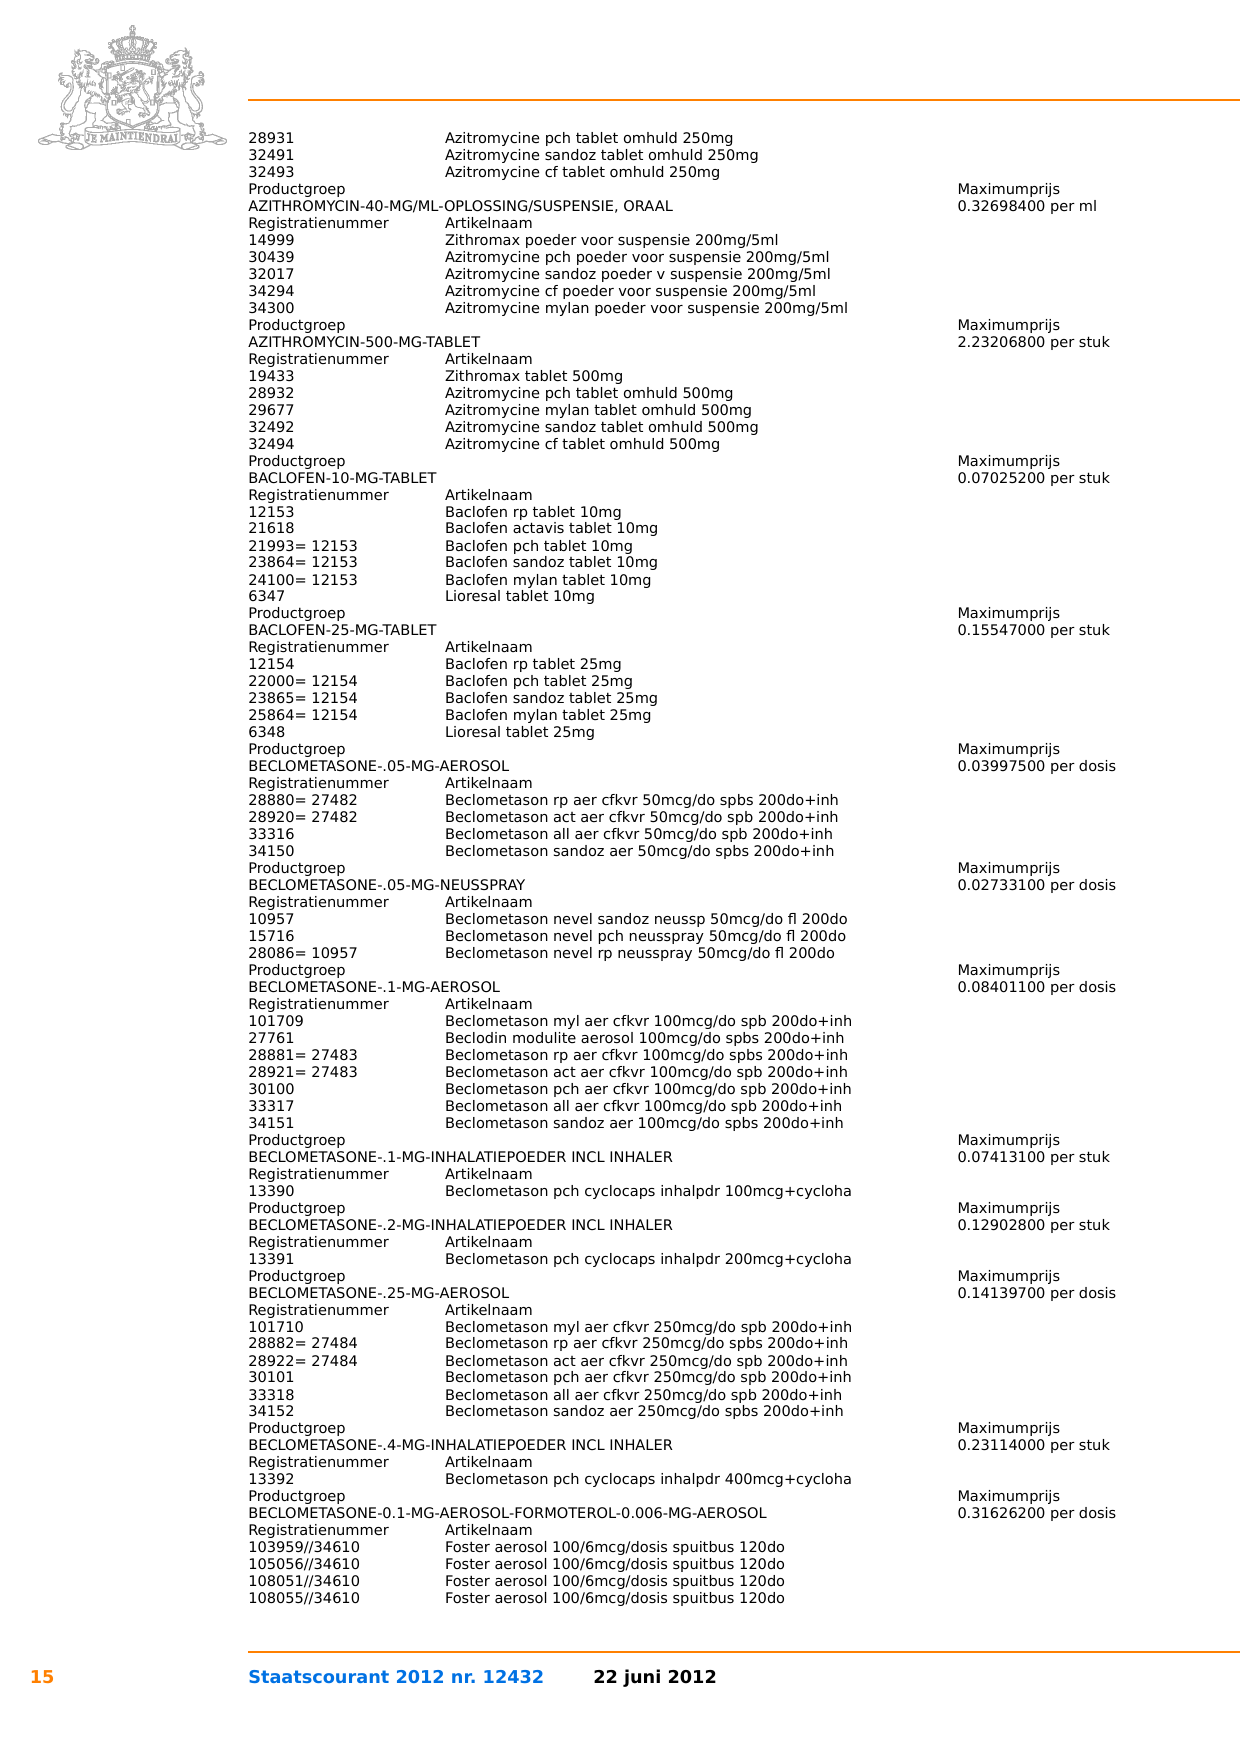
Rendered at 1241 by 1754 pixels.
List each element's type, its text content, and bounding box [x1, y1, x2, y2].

table_cell [951, 1183, 1163, 1199]
table_cell [951, 911, 1163, 928]
table_cell Artikelnaam [439, 775, 951, 792]
table_cell Beclometason nevel rp neusspray 50mcg/do fl 200do [439, 945, 951, 962]
table_cell [951, 639, 1163, 656]
table_cell [951, 232, 1163, 249]
table_cell Beclometason all aer cfkvr 50mcg/do spb 200do+inh [439, 826, 951, 843]
table_cell 0.15547000 per stuk [951, 622, 1163, 639]
table_cell 30101 [248, 1369, 439, 1386]
table_cell Beclometason act aer cfkvr 50mcg/do spb 200do+inh [439, 809, 951, 826]
table_cell Artikelnaam [439, 351, 951, 368]
table_cell [439, 741, 951, 758]
table_cell Maximumprijs [951, 962, 1163, 979]
table_cell Baclofen sandoz tablet 10mg [439, 554, 951, 571]
table_cell 33316 [248, 826, 439, 843]
table_cell [951, 775, 1163, 792]
table_cell Beclometason sandoz aer 250mcg/do spbs 200do+inh [439, 1403, 951, 1420]
table_cell Registratienummer [248, 215, 439, 232]
table_cell [951, 419, 1163, 436]
table_cell 28931 [248, 130, 439, 147]
table_cell 13392 [248, 1471, 439, 1488]
table_cell [951, 945, 1163, 962]
table_cell Maximumprijs [951, 1420, 1163, 1437]
table_cell [951, 673, 1163, 690]
table_cell Maximumprijs [951, 181, 1163, 198]
table_cell 14999 [248, 232, 439, 249]
table_cell AZITHROMYCIN-500-MG-TABLET [248, 334, 951, 351]
table_cell [951, 1454, 1163, 1471]
table_cell Maximumprijs [951, 1200, 1163, 1217]
table_cell 34150 [248, 843, 439, 860]
table_cell Maximumprijs [951, 317, 1163, 334]
table_cell [951, 130, 1163, 147]
table_cell [951, 385, 1163, 402]
table_cell Productgroep [248, 1420, 439, 1437]
table_cell [439, 181, 951, 198]
table_cell Baclofen pch tablet 25mg [439, 673, 951, 690]
table_cell Azitromycine sandoz tablet omhuld 250mg [439, 147, 951, 164]
table_cell 0.14139700 per dosis [951, 1285, 1163, 1301]
table_cell Zithromax tablet 500mg [439, 368, 951, 384]
table_cell 0.02733100 per dosis [951, 877, 1163, 894]
table_cell Artikelnaam [439, 486, 951, 503]
table_cell [951, 1556, 1163, 1573]
table_cell Azitromycine cf poeder voor suspensie 200mg/5ml [439, 283, 951, 300]
table_cell 0.31626200 per dosis [951, 1505, 1163, 1522]
table_cell Beclometason pch cyclocaps inhalpdr 200mcg+cycloha [439, 1251, 951, 1267]
table_cell 25864= 12154 [248, 707, 439, 724]
table_cell 0.23114000 per stuk [951, 1437, 1163, 1454]
table_cell 33318 [248, 1386, 439, 1403]
table_cell Beclometason pch cyclocaps inhalpdr 400mcg+cycloha [439, 1471, 951, 1488]
table_cell [951, 520, 1163, 537]
table_cell [951, 1047, 1163, 1064]
table_cell Registratienummer [248, 639, 439, 656]
table_cell 33317 [248, 1098, 439, 1115]
table_cell Artikelnaam [439, 1166, 951, 1183]
table_cell Lioresal tablet 25mg [439, 724, 951, 741]
table_cell Foster aerosol 100/6mcg/dosis spuitbus 120do [439, 1539, 951, 1556]
table_cell [439, 860, 951, 877]
table_cell Beclometason act aer cfkvr 250mcg/do spb 200do+inh [439, 1353, 951, 1369]
table_cell 32494 [248, 436, 439, 452]
table_cell Registratienummer [248, 1522, 439, 1539]
table_cell [951, 1573, 1163, 1590]
table_cell 30100 [248, 1081, 439, 1098]
table_cell Productgroep [248, 860, 439, 877]
table_cell Beclodin modulite aerosol 100mcg/do spbs 200do+inh [439, 1030, 951, 1047]
table_cell Registratienummer [248, 996, 439, 1013]
table_cell [951, 1115, 1163, 1132]
table_cell Beclometason pch aer cfkvr 250mcg/do spb 200do+inh [439, 1369, 951, 1386]
table_cell Azitromycine pch tablet omhuld 250mg [439, 130, 951, 147]
table_cell BACLOFEN-25-MG-TABLET [248, 622, 951, 639]
table_cell 6347 [248, 588, 439, 605]
table_cell Productgroep [248, 1200, 439, 1217]
table_cell Artikelnaam [439, 1454, 951, 1471]
table_cell Beclometason pch aer cfkvr 100mcg/do spb 200do+inh [439, 1081, 951, 1098]
table_cell Maximumprijs [951, 453, 1163, 469]
table_cell 28882= 27484 [248, 1335, 439, 1352]
table_cell 23865= 12154 [248, 690, 439, 707]
table_cell 12153 [248, 504, 439, 520]
table_cell [951, 436, 1163, 452]
table_cell Beclometason act aer cfkvr 100mcg/do spb 200do+inh [439, 1064, 951, 1081]
table_cell Registratienummer [248, 351, 439, 368]
table_cell Artikelnaam [439, 894, 951, 911]
table_cell BECLOMETASONE-.25-MG-AEROSOL [248, 1285, 951, 1301]
table_cell [951, 1234, 1163, 1251]
table_cell [951, 1251, 1163, 1267]
table_cell Productgroep [248, 741, 439, 758]
table_cell [951, 724, 1163, 741]
table_cell Beclometason myl aer cfkvr 100mcg/do spb 200do+inh [439, 1013, 951, 1030]
table_cell [951, 1471, 1163, 1488]
table_cell 24100= 12153 [248, 571, 439, 588]
table_cell Artikelnaam [439, 215, 951, 232]
table_cell [951, 1590, 1163, 1607]
table_cell Beclometason rp aer cfkvr 100mcg/do spbs 200do+inh [439, 1047, 951, 1064]
table_cell 28921= 27483 [248, 1064, 439, 1081]
table_cell Productgroep [248, 605, 439, 622]
table_cell [951, 928, 1163, 945]
table_cell 6348 [248, 724, 439, 741]
table_cell [951, 554, 1163, 571]
table_cell [439, 1488, 951, 1505]
table_cell Beclometason rp aer cfkvr 250mcg/do spbs 200do+inh [439, 1335, 951, 1352]
table_cell 32491 [248, 147, 439, 164]
table_cell Foster aerosol 100/6mcg/dosis spuitbus 120do [439, 1573, 951, 1590]
table_cell Productgroep [248, 1132, 439, 1149]
table_cell Baclofen mylan tablet 10mg [439, 571, 951, 588]
table_cell 2.23206800 per stuk [951, 334, 1163, 351]
table_cell [439, 962, 951, 979]
table_cell [951, 504, 1163, 520]
table_cell Maximumprijs [951, 605, 1163, 622]
table_cell 27761 [248, 1030, 439, 1047]
table_cell Baclofen sandoz tablet 25mg [439, 690, 951, 707]
table_cell 0.07413100 per stuk [951, 1149, 1163, 1166]
table_cell [951, 1386, 1163, 1403]
table_cell Azitromycine sandoz tablet omhuld 500mg [439, 419, 951, 436]
table_cell 103959//34610 [248, 1539, 439, 1556]
table_cell Azitromycine pch poeder voor suspensie 200mg/5ml [439, 249, 951, 266]
table_cell 13390 [248, 1183, 439, 1199]
table_cell 12154 [248, 656, 439, 673]
table_cell 0.03997500 per dosis [951, 758, 1163, 775]
table_cell 22000= 12154 [248, 673, 439, 690]
table_cell 21618 [248, 520, 439, 537]
table_cell Productgroep [248, 181, 439, 198]
table_cell [951, 215, 1163, 232]
table_cell 101710 [248, 1319, 439, 1335]
table_cell 10957 [248, 911, 439, 928]
table_cell 28922= 27484 [248, 1353, 439, 1369]
table_cell [439, 1420, 951, 1437]
table_cell BACLOFEN-10-MG-TABLET [248, 470, 951, 486]
table_cell Beclometason sandoz aer 100mcg/do spbs 200do+inh [439, 1115, 951, 1132]
table_cell [951, 249, 1163, 266]
table_cell BECLOMETASONE-.1-MG-AEROSOL [248, 979, 951, 996]
table_cell 28880= 27482 [248, 792, 439, 809]
table_cell [951, 571, 1163, 588]
table_cell Maximumprijs [951, 860, 1163, 877]
table_cell [951, 1539, 1163, 1556]
table_cell Registratienummer [248, 1234, 439, 1251]
table_cell Baclofen actavis tablet 10mg [439, 520, 951, 537]
table_cell Beclometason all aer cfkvr 100mcg/do spb 200do+inh [439, 1098, 951, 1115]
table_cell 21993= 12153 [248, 538, 439, 554]
table_cell Registratienummer [248, 1454, 439, 1471]
table_cell 101709 [248, 1013, 439, 1030]
table_cell 0.32698400 per ml [951, 198, 1163, 215]
table_cell Beclometason all aer cfkvr 250mcg/do spb 200do+inh [439, 1386, 951, 1403]
table_cell [951, 690, 1163, 707]
table_cell Foster aerosol 100/6mcg/dosis spuitbus 120do [439, 1556, 951, 1573]
picture [38, 25, 227, 150]
table_cell [951, 894, 1163, 911]
table_cell [951, 707, 1163, 724]
table_cell Baclofen rp tablet 25mg [439, 656, 951, 673]
table_cell [439, 1268, 951, 1284]
table_cell 34300 [248, 300, 439, 317]
table_cell Beclometason nevel sandoz neussp 50mcg/do fl 200do [439, 911, 951, 928]
table_cell Registratienummer [248, 1301, 439, 1318]
table_cell Productgroep [248, 1268, 439, 1284]
table_cell 29677 [248, 402, 439, 418]
table_cell [951, 1522, 1163, 1539]
table_cell [951, 588, 1163, 605]
table_cell 28881= 27483 [248, 1047, 439, 1064]
table_cell Beclometason sandoz aer 50mcg/do spbs 200do+inh [439, 843, 951, 860]
table_cell Foster aerosol 100/6mcg/dosis spuitbus 120do [439, 1590, 951, 1607]
table_cell Beclometason pch cyclocaps inhalpdr 100mcg+cycloha [439, 1183, 951, 1199]
table_cell [951, 1081, 1163, 1098]
table_cell Beclometason nevel pch neusspray 50mcg/do fl 200do [439, 928, 951, 945]
table_cell Productgroep [248, 317, 439, 334]
table_cell [951, 402, 1163, 418]
table_cell Beclometason rp aer cfkvr 50mcg/do spbs 200do+inh [439, 792, 951, 809]
table_cell AZITHROMYCIN-40-MG/ML-OPLOSSING/SUSPENSIE, ORAAL [248, 198, 951, 215]
table_cell BECLOMETASONE-0.1-MG-AEROSOL-FORMOTEROL-0.006-MG-AEROSOL [248, 1505, 951, 1522]
table_cell Artikelnaam [439, 996, 951, 1013]
table_cell [951, 486, 1163, 503]
table_cell Artikelnaam [439, 1522, 951, 1539]
table_cell BECLOMETASONE-.05-MG-NEUSSPRAY [248, 877, 951, 894]
table_cell Azitromycine mylan poeder voor suspensie 200mg/5ml [439, 300, 951, 317]
table_cell [951, 266, 1163, 283]
table_cell Baclofen mylan tablet 25mg [439, 707, 951, 724]
table_cell 28932 [248, 385, 439, 402]
table_cell Azitromycine pch tablet omhuld 500mg [439, 385, 951, 402]
table_cell Artikelnaam [439, 639, 951, 656]
table_cell 0.12902800 per stuk [951, 1217, 1163, 1233]
table_cell [951, 1301, 1163, 1318]
table_cell [951, 164, 1163, 181]
table_cell [439, 1132, 951, 1149]
table_cell 0.08401100 per dosis [951, 979, 1163, 996]
table_cell Azitromycine cf tablet omhuld 250mg [439, 164, 951, 181]
table_cell [951, 538, 1163, 554]
table_cell 23864= 12153 [248, 554, 439, 571]
table_cell 28920= 27482 [248, 809, 439, 826]
table_cell Maximumprijs [951, 1132, 1163, 1149]
table_cell BECLOMETASONE-.4-MG-INHALATIEPOEDER INCL INHALER [248, 1437, 951, 1454]
table_cell [951, 809, 1163, 826]
table_cell 30439 [248, 249, 439, 266]
table_cell [951, 656, 1163, 673]
table_cell [951, 1319, 1163, 1335]
table_cell [951, 1030, 1163, 1047]
table_cell Registratienummer [248, 775, 439, 792]
table_cell [951, 1098, 1163, 1115]
table_cell 15716 [248, 928, 439, 945]
table_cell 32493 [248, 164, 439, 181]
table_cell [951, 1403, 1163, 1420]
table_cell Maximumprijs [951, 1488, 1163, 1505]
table_cell 28086= 10957 [248, 945, 439, 962]
table_cell Productgroep [248, 453, 439, 469]
table_cell BECLOMETASONE-.2-MG-INHALATIEPOEDER INCL INHALER [248, 1217, 951, 1233]
table_cell 108051//34610 [248, 1573, 439, 1590]
table_cell [951, 996, 1163, 1013]
table_cell 34151 [248, 1115, 439, 1132]
table_cell [439, 317, 951, 334]
table_cell 105056//34610 [248, 1556, 439, 1573]
table_cell Artikelnaam [439, 1234, 951, 1251]
table_cell BECLOMETASONE-.05-MG-AEROSOL [248, 758, 951, 775]
table_cell 34294 [248, 283, 439, 300]
table_cell Baclofen rp tablet 10mg [439, 504, 951, 520]
table_cell Productgroep [248, 1488, 439, 1505]
table_cell 34152 [248, 1403, 439, 1420]
table_cell [951, 351, 1163, 368]
table_cell [951, 147, 1163, 164]
table_cell 32017 [248, 266, 439, 283]
table_cell 0.07025200 per stuk [951, 470, 1163, 486]
table_cell [951, 1064, 1163, 1081]
table_cell Productgroep [248, 962, 439, 979]
table_cell [951, 283, 1163, 300]
table_cell [951, 1369, 1163, 1386]
table_cell [951, 1013, 1163, 1030]
table_cell Azitromycine cf tablet omhuld 500mg [439, 436, 951, 452]
table_cell [951, 792, 1163, 809]
table_cell 108055//34610 [248, 1590, 439, 1607]
table_cell [951, 1166, 1163, 1183]
table_cell Registratienummer [248, 1166, 439, 1183]
table_cell 19433 [248, 368, 439, 384]
table_cell [951, 368, 1163, 384]
table_cell [951, 843, 1163, 860]
table_cell [951, 826, 1163, 843]
table_cell Azitromycine mylan tablet omhuld 500mg [439, 402, 951, 418]
table_cell [951, 1335, 1163, 1352]
table_cell 32492 [248, 419, 439, 436]
table_cell Zithromax poeder voor suspensie 200mg/5ml [439, 232, 951, 249]
table_cell Artikelnaam [439, 1301, 951, 1318]
table_cell [951, 300, 1163, 317]
table_cell Registratienummer [248, 486, 439, 503]
table_cell [439, 453, 951, 469]
table_cell [439, 605, 951, 622]
table_cell Azitromycine sandoz poeder v suspensie 200mg/5ml [439, 266, 951, 283]
table_cell Registratienummer [248, 894, 439, 911]
table_cell [439, 1200, 951, 1217]
table_cell Maximumprijs [951, 741, 1163, 758]
table_cell [951, 1353, 1163, 1369]
table_cell BECLOMETASONE-.1-MG-INHALATIEPOEDER INCL INHALER [248, 1149, 951, 1166]
table_cell Maximumprijs [951, 1268, 1163, 1284]
table_cell Lioresal tablet 10mg [439, 588, 951, 605]
table_cell 13391 [248, 1251, 439, 1267]
table_cell Beclometason myl aer cfkvr 250mcg/do spb 200do+inh [439, 1319, 951, 1335]
table_cell Baclofen pch tablet 10mg [439, 538, 951, 554]
